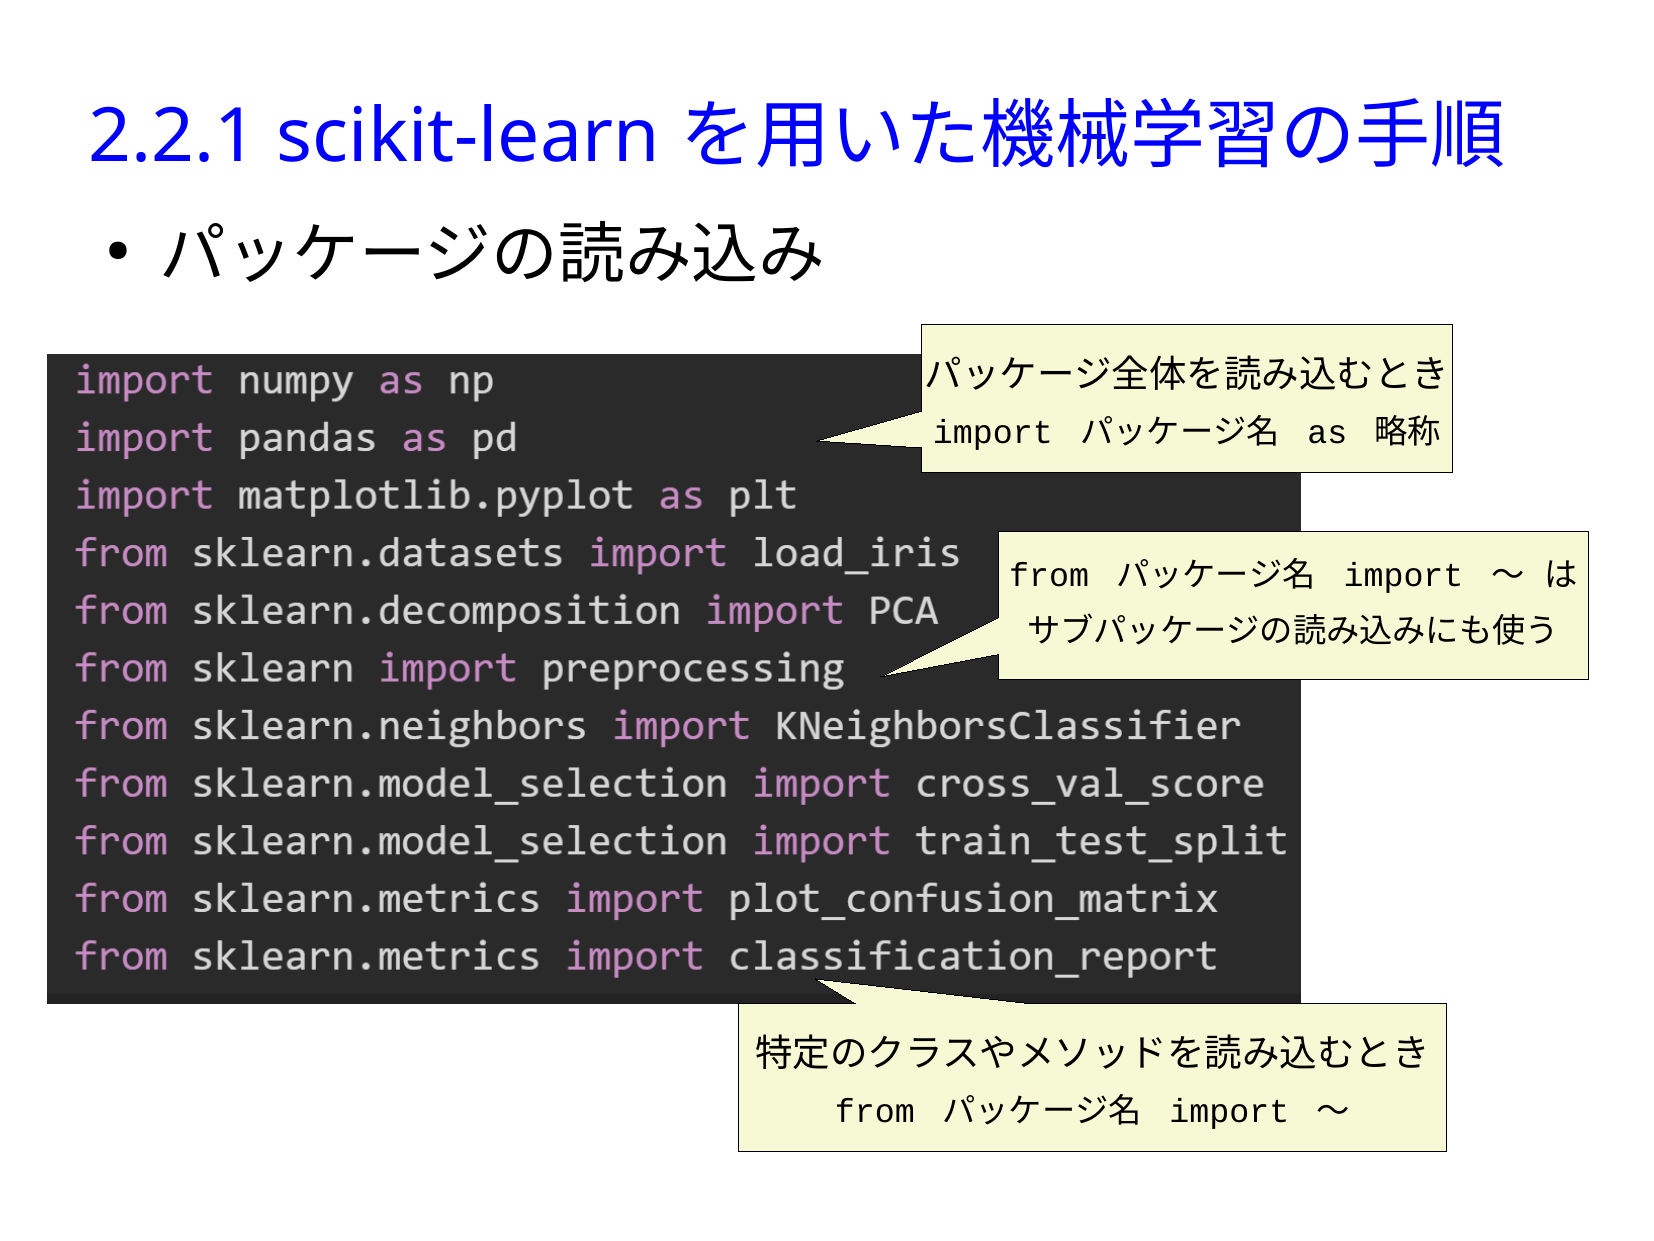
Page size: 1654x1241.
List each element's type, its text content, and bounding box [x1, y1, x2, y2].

picture [47, 354, 88, 1004]
text_box 特定のクラスやメソッドを読み込むとき from パッケージ名 import ～ [738, 978, 1447, 1152]
text_box パッケージ全体を読み込むとき import パッケージ名 as 略称 [816, 324, 1453, 473]
text_box from パッケージ名 import ～ は サブパッケージの読み込みにも使う [880, 531, 1589, 680]
list パッケージの読み込み [88, 206, 1565, 1019]
title 2.2.1 scikit-learnを用いた機械学習の手順 [88, 58, 1577, 207]
